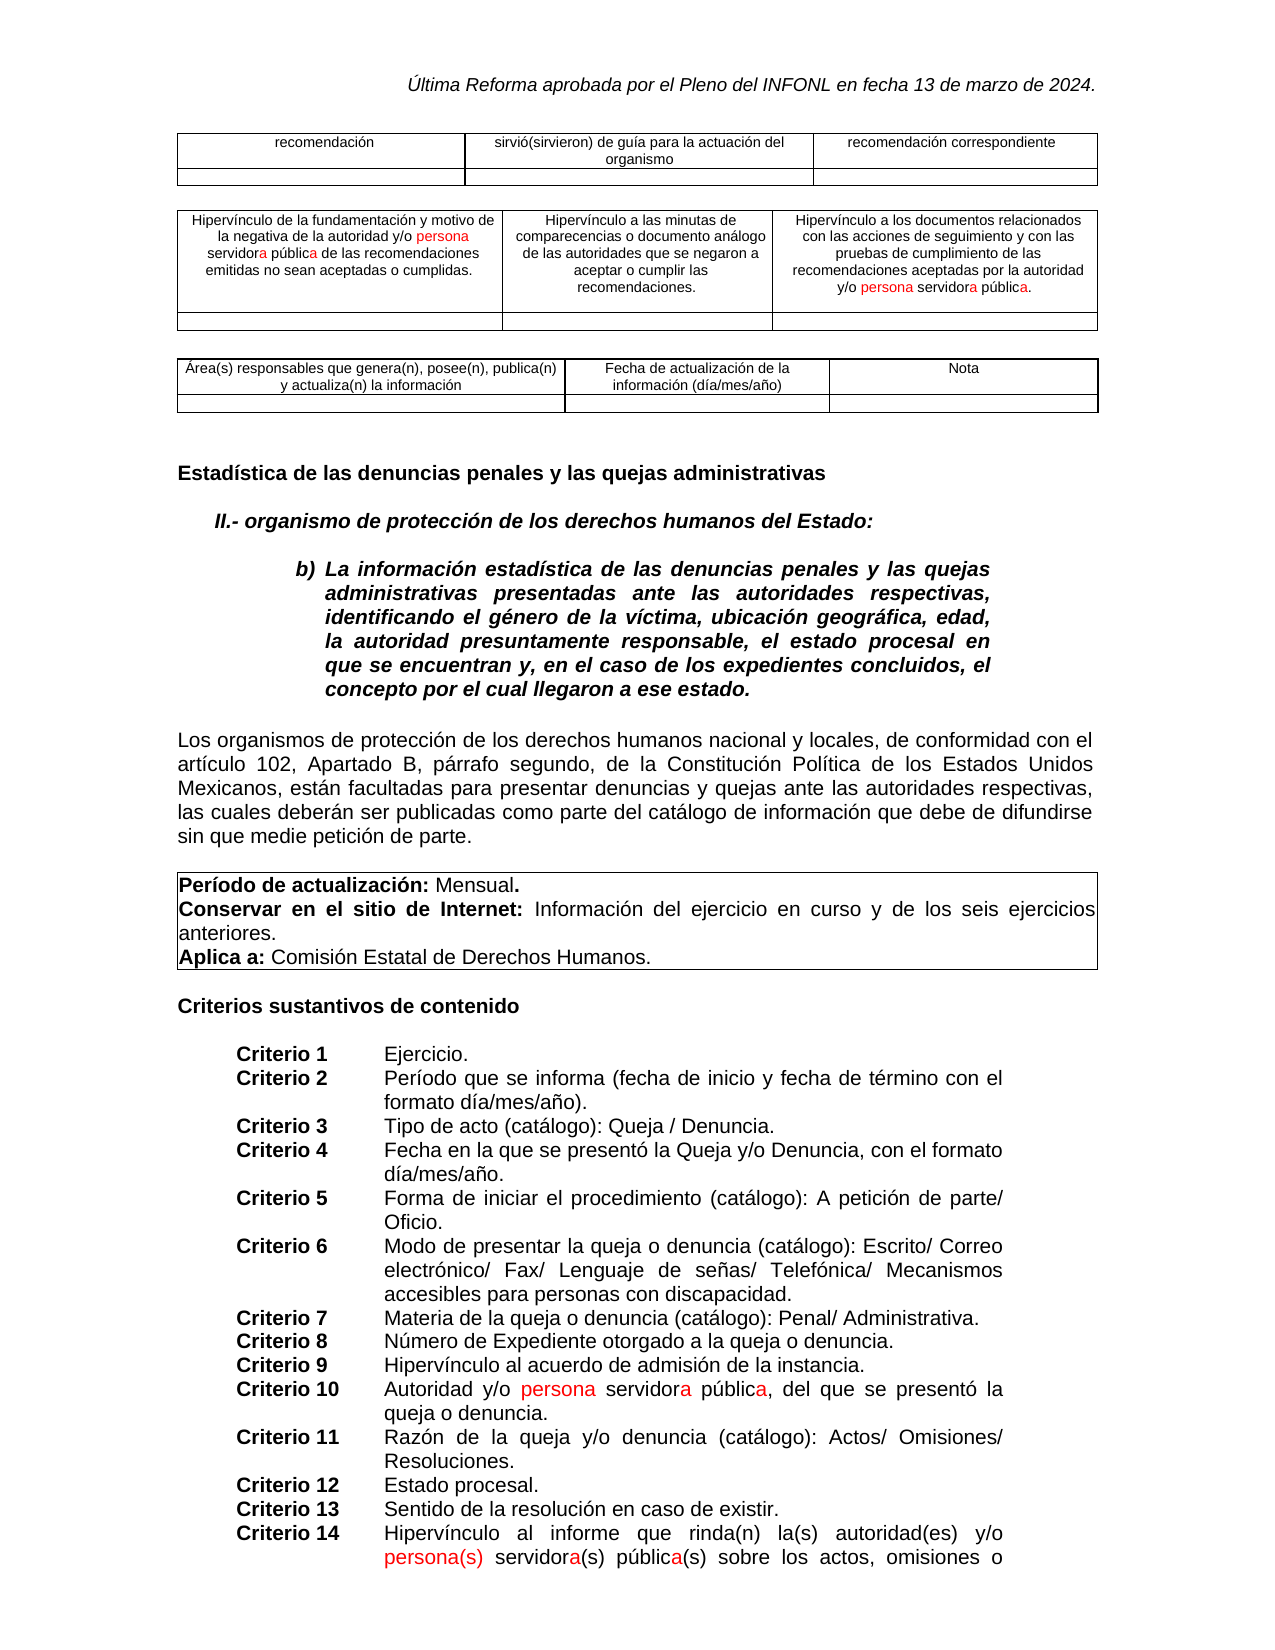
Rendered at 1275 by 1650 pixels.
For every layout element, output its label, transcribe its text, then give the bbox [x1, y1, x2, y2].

table_cell [178, 169, 464, 185]
text Criterio 2 Período que se informa (fecha de inicio y fecha de término con el formato día/mes/año). [236, 1066, 1004, 1114]
table_cell [773, 313, 1097, 330]
text Criterio 9 Hipervínculo al acuerdo de admisión de la instancia. [236, 1353, 1004, 1377]
table_cell [830, 395, 1097, 412]
table_header Hipervínculo de la fundamentación y motivo de la negativa de la autoridad y/o persona servidora pública de las recomendaciones emitidas no sean aceptadas o cumplidas. [178, 211, 502, 312]
table_header Hipervínculo a los documentos relacionados con las acciones de seguimiento y con las pruebas de cumplimiento de las recomendaciones aceptadas por la autoridad y/o persona servidora pública. [773, 211, 1097, 312]
text Los organismos de protección de los derechos humanos nacional y locales, de conformidad con el artículo 102, Apartado B, párrafo segundo, de la Constitución Política de los Estados Unidos Mexicanos, están facultadas para presentar denuncias y quejas ante las autoridades respectivas, las cuales deberán ser publicadas como parte del catálogo de información que debe de difundirse sin que medie petición de parte. [177, 728, 1094, 848]
table_cell [814, 169, 1097, 185]
text Criterio 5 Forma de iniciar el procedimiento (catálogo): A petición de parte/ Oficio. [236, 1186, 1004, 1233]
table_header Área(s) responsables que genera(n), posee(n), publica(n) y actualiza(n) la información [178, 360, 564, 393]
table_cell [503, 313, 772, 330]
text Aplica a: Comisión Estatal de Derechos Humanos. [178, 944, 1097, 969]
text Criterio 12 Estado procesal. [236, 1473, 1004, 1497]
text Conservar en el sitio de Internet: Información del ejercicio en curso y de los seis ejercicios anteriores. [178, 896, 1097, 944]
text Criterio 6 Modo de presentar la queja o denuncia (catálogo): Escrito/ Correo electrónico/ Fax/ Lenguaje de señas/ Telefónica/ Mecanismos accesibles para personas con discapacidad. [236, 1233, 1004, 1305]
text Período de actualización: Mensual. [178, 873, 1097, 896]
text Criterio 13 Sentido de la resolución en caso de existir. [236, 1497, 1004, 1521]
table_cell [178, 395, 564, 412]
table_header recomendación [178, 134, 464, 167]
table_cell [566, 395, 829, 412]
list La información estadística de las denuncias penales y las quejas administrativas presentadas ante las autoridades respectivas, identificando el género de la víctima, ubicación geográfica, edad, la autoridad presuntamente responsable, el estado procesal en que se encuentran y, en el caso de los expedientes concluidos, el concepto por el cual llegaron a ese estado. [295, 557, 993, 701]
text Criterio 11 Razón de la queja y/o denuncia (catálogo): Actos/ Omisiones/ Resoluciones. [236, 1425, 1004, 1473]
text Criterio 8 Número de Expediente otorgado a la queja o denuncia. [236, 1329, 1004, 1353]
table_cell [178, 313, 502, 330]
table_header Fecha de actualización de la información (día/mes/año) [566, 360, 829, 393]
text Criterio 7 Materia de la queja o denuncia (catálogo): Penal/ Administrativa. [236, 1305, 1004, 1329]
text Criterio 1 Ejercicio. [236, 1042, 1004, 1066]
table_header recomendación correspondiente [814, 134, 1097, 167]
text Criterio 3 Tipo de acto (catálogo): Queja / Denuncia. [236, 1114, 1004, 1138]
table_cell [466, 169, 813, 185]
text Criterio 14 Hipervínculo al informe que rinda(n) la(s) autoridad(es) y/o persona(s) servidora(s) pública(s) sobre los actos, omisiones o [236, 1521, 1004, 1569]
table_header Hipervínculo a las minutas de comparecencias o documento análogo de las autoridades que se negaron a aceptar o cumplir las recomendaciones. [503, 211, 772, 312]
text Estadística de las denuncias penales y las quejas administrativas [177, 461, 1098, 485]
text Criterios sustantivos de contenido [177, 994, 1098, 1018]
text Criterio 4 Fecha en la que se presentó la Queja y/o Denuncia, con el formato día/mes/año. [236, 1138, 1004, 1186]
table_header sirvió(sirvieron) de guía para la actuación del organismo [466, 134, 813, 167]
text Criterio 10 Autoridad y/o persona servidora pública, del que se presentó la queja o denuncia. [236, 1377, 1004, 1425]
text II.- organismo de protección de los derechos humanos del Estado: [214, 509, 1009, 533]
table_header Nota [830, 360, 1097, 393]
